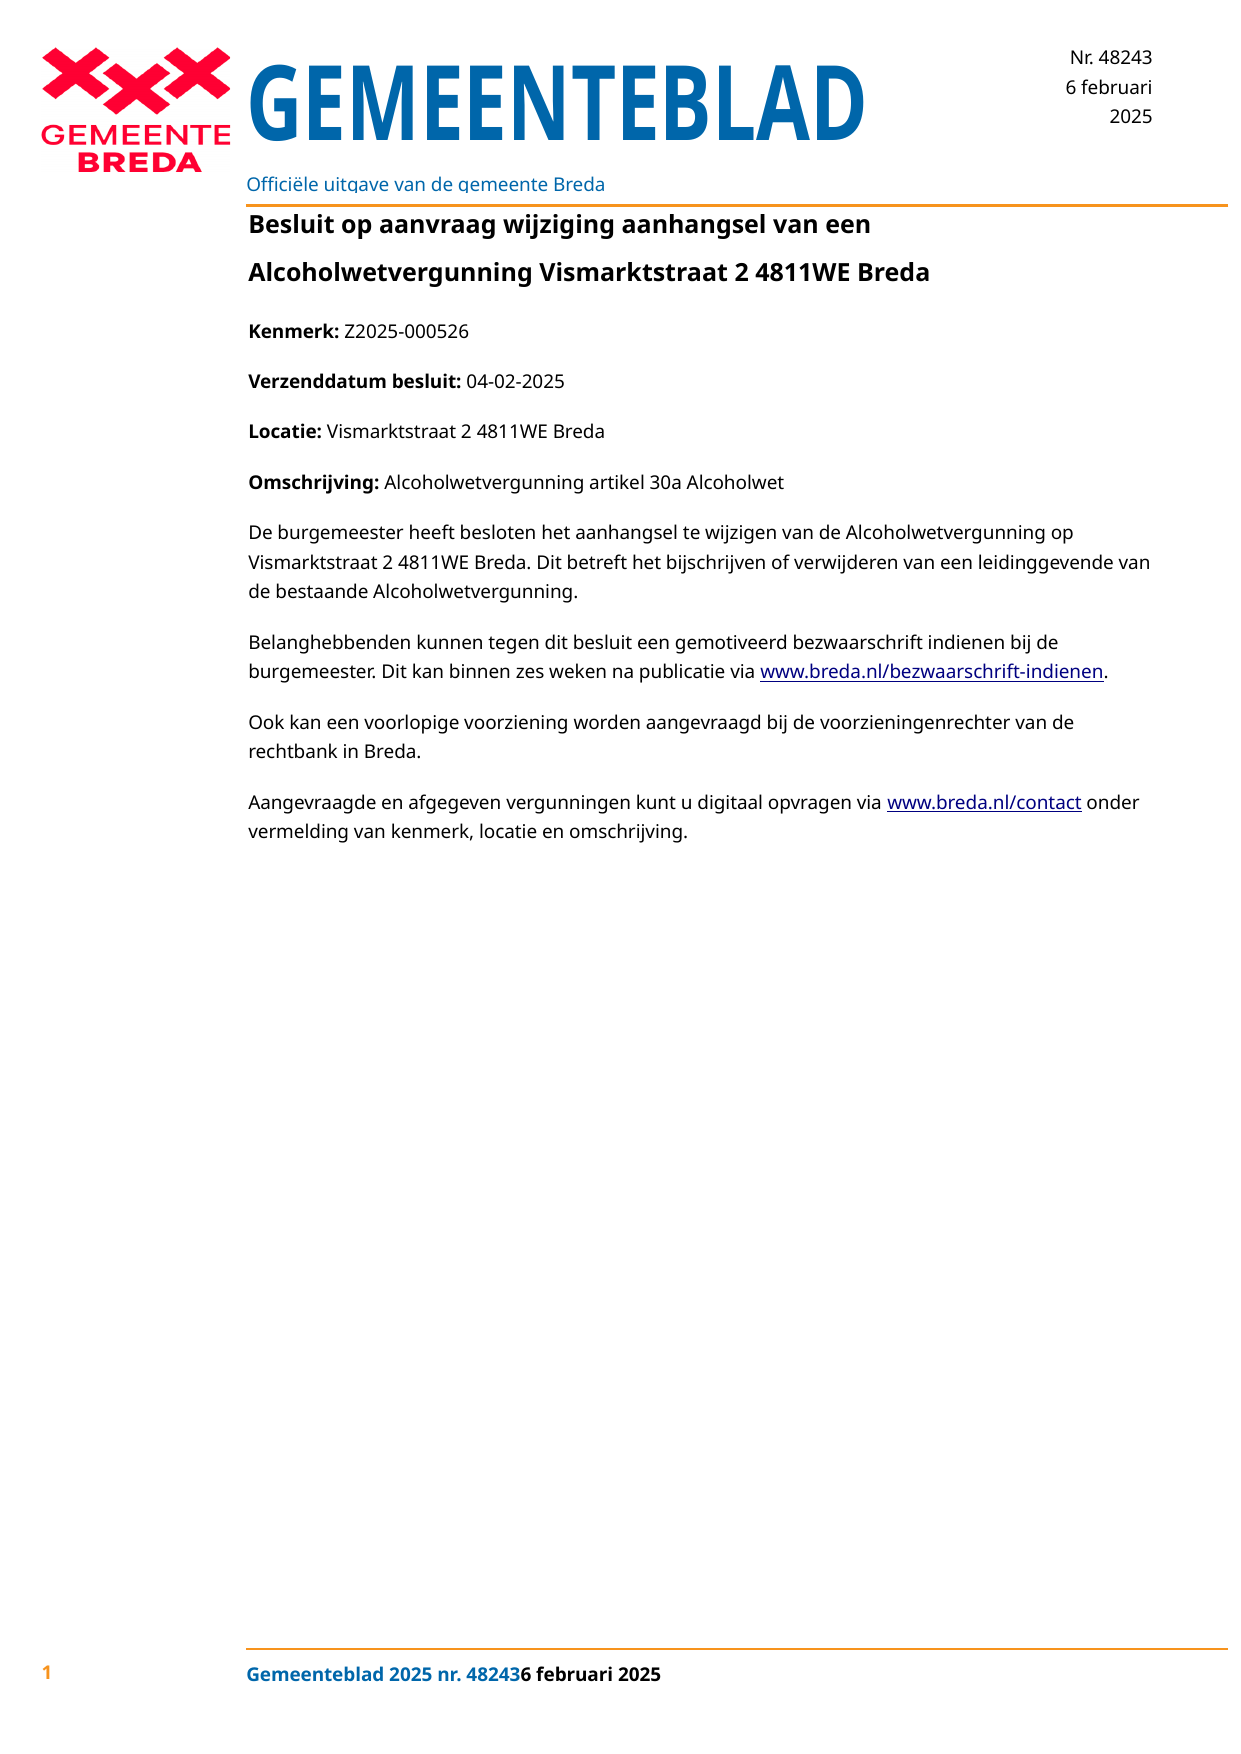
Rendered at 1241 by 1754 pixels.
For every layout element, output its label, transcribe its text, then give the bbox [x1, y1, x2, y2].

text Verzenddatum besluit: 04-02-2025 [248, 368, 1152, 394]
text Ook kan een voorlopige voorziening worden aangevraagd bij de voorzieningenrechter van de rechtbank in Breda. [248, 709, 1152, 764]
text De burgemeester heeft besloten het aanhangsel te wijzigen van de Alcoholwetvergunning op Vismarktstraat 2 4811WE Breda. Dit betreft het bijschrijven of verwijderen van een leidinggevende van de bestaande Alcoholwetvergunning. [248, 519, 1152, 604]
text Belanghebbenden kunnen tegen dit besluit een gemotiveerd bezwaarschrift indienen bij de burgemeester. Dit kan binnen zes weken na publicatie via www.breda.nl/bezwaarschrift-indienen. [248, 629, 1152, 684]
text Aangevraagde en afgegeven vergunningen kunt u digitaal opvragen via www.breda.nl/contact onder vermelding van kenmerk, locatie en omschrijving. [248, 789, 1152, 844]
picture [41, 47, 231, 172]
text Besluit op aanvraag wijziging aanhangsel van een Alcoholwetvergunning Vismarktstraat 2 4811WE Breda [248, 207, 1152, 288]
text Kenmerk: Z2025-000526 [248, 318, 1152, 344]
text Omschrijving: Alcoholwetvergunning artikel 30a Alcoholwet [248, 469, 1152, 495]
text Locatie: Vismarktstraat 2 4811WE Breda [248, 419, 1152, 444]
